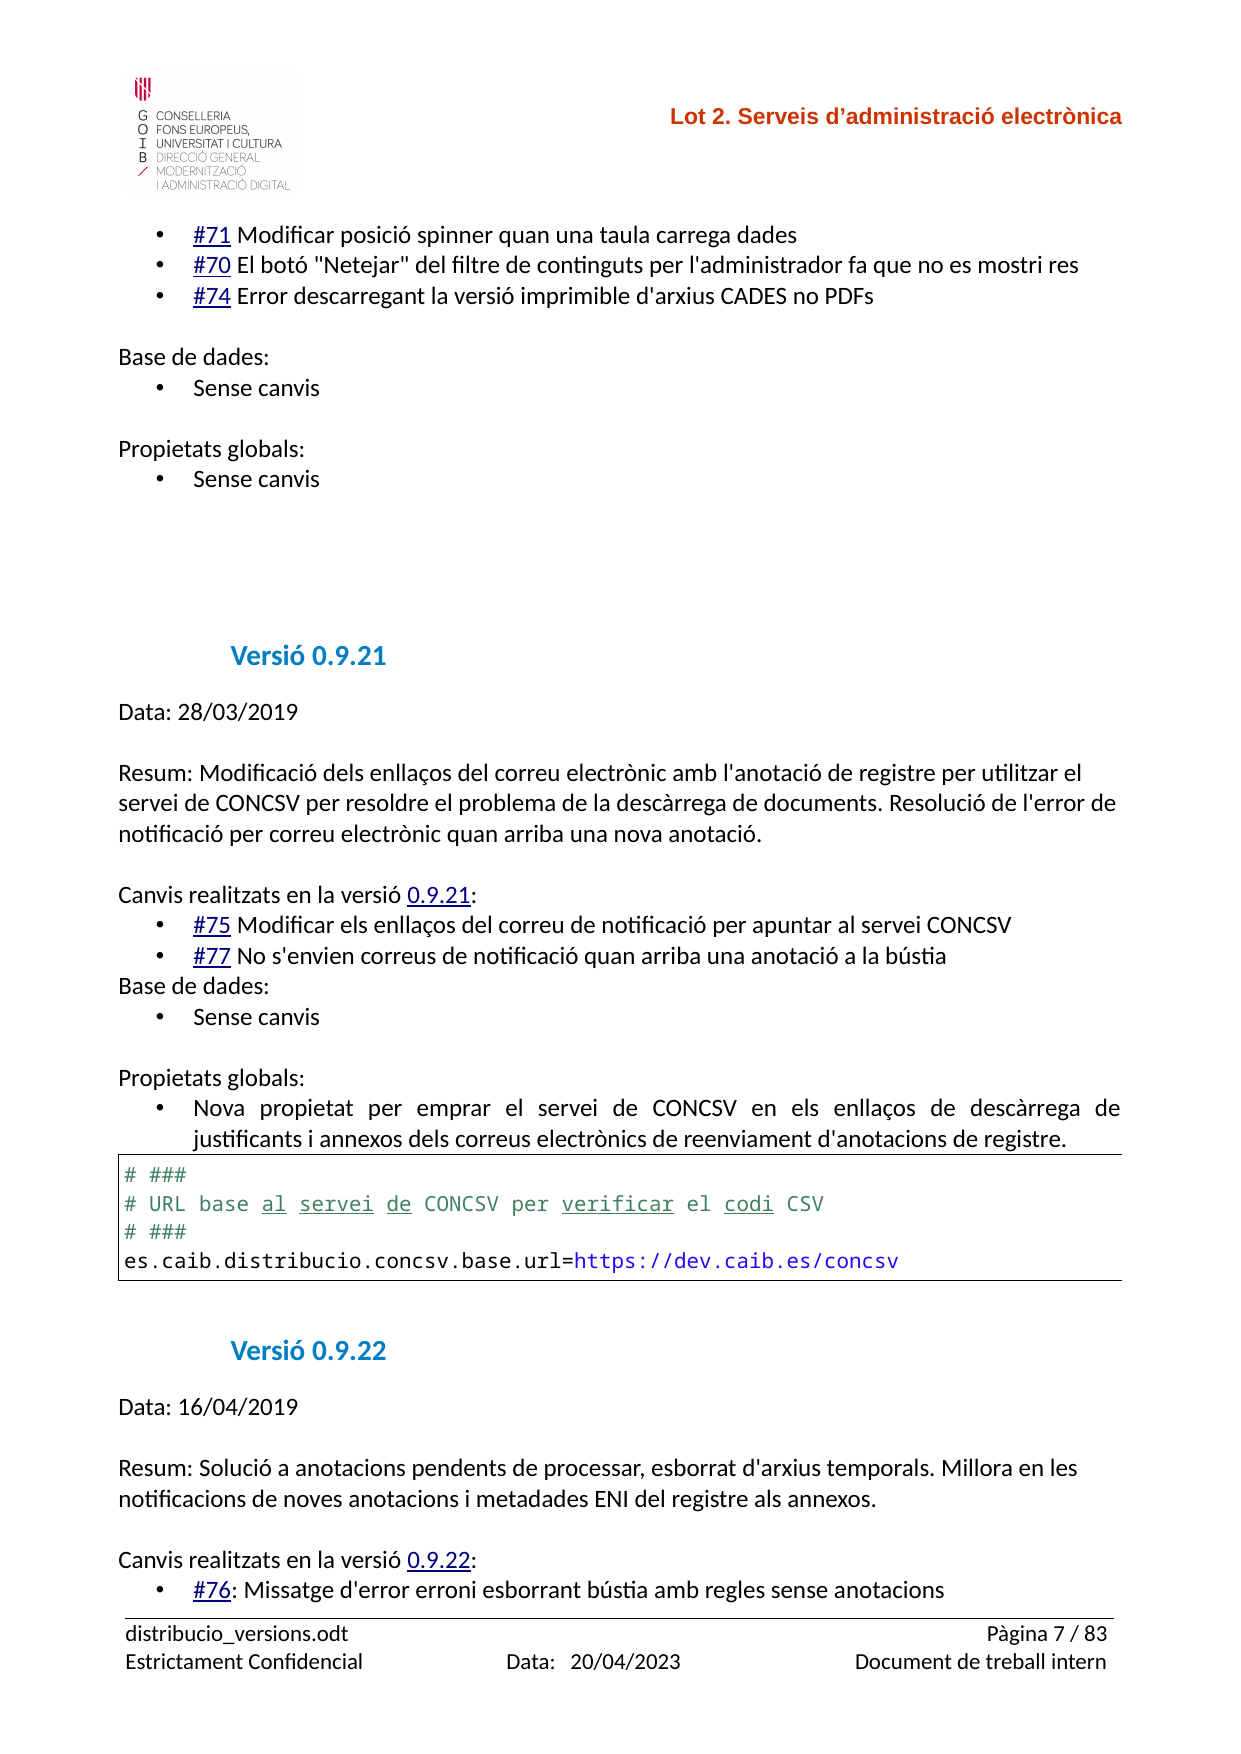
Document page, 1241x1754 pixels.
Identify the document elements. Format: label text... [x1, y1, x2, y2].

subtitle Versió 0.9.21 [153, 637, 1122, 672]
list #70 El botó "Netejar" del filtre de continguts per l'administrador fa que no es mostri res [156, 250, 1122, 280]
text Data: 28/03/2019 [118, 696, 1122, 726]
list #77 No s'envien correus de notificació quan arriba una anotació a la bústia [156, 940, 1122, 971]
picture [126, 70, 299, 197]
list #75 Modificar els enllaços del correu de notificació per apuntar al servei CONCSV [156, 909, 1122, 940]
list #71 Modificar posició spinner quan una taula carrega dades [156, 219, 1122, 250]
list Nova propietat per emprar el servei de CONCSV en els enllaços de descàrrega de justificants i annexos dels correus electrònics de reenviament d'anotacions de registre. [156, 1093, 1122, 1154]
text Base de dades: [118, 341, 1122, 372]
list #76: Missatge d'error erroni esborrant bústia amb regles sense anotacions [156, 1574, 1122, 1605]
text Canvis realitzats en la versió 0.9.21: [118, 879, 1122, 909]
text Base de dades: [118, 971, 1122, 1001]
text Resum: Modificació dels enllaços del correu electrònic amb l'anotació de registre per utilitzar el servei de CONCSV per resoldre el problema de la descàrrega de documents. Resolució de l'error de notificació per correu electrònic quan arriba una nova anotació. [118, 757, 1122, 848]
list Sense canvis [156, 1001, 1122, 1032]
text Canvis realitzats en la versió 0.9.22: [118, 1544, 1122, 1574]
list #74 Error descarregant la versió imprimible d'arxius CADES no PDFs [156, 280, 1122, 311]
text Propietats globals: [118, 1062, 1122, 1093]
list Sense canvis [156, 463, 1122, 494]
text Propietats globals: [118, 433, 1122, 463]
text Data: 16/04/2019 [118, 1391, 1122, 1422]
table_header # ### # URL base al servei de CONCSV per verificar el codi CSV # ### es.caib.distribucio.concsv.base.url=https://dev.caib.es/concsv [119, 1155, 1122, 1280]
text Resum: Solució a anotacions pendents de processar, esborrat d'arxius temporals. Millora en les notificacions de noves anotacions i metadades ENI del registre als annexos. [118, 1452, 1122, 1513]
list Sense canvis [156, 372, 1122, 402]
subtitle Versió 0.9.22 [153, 1332, 1122, 1368]
